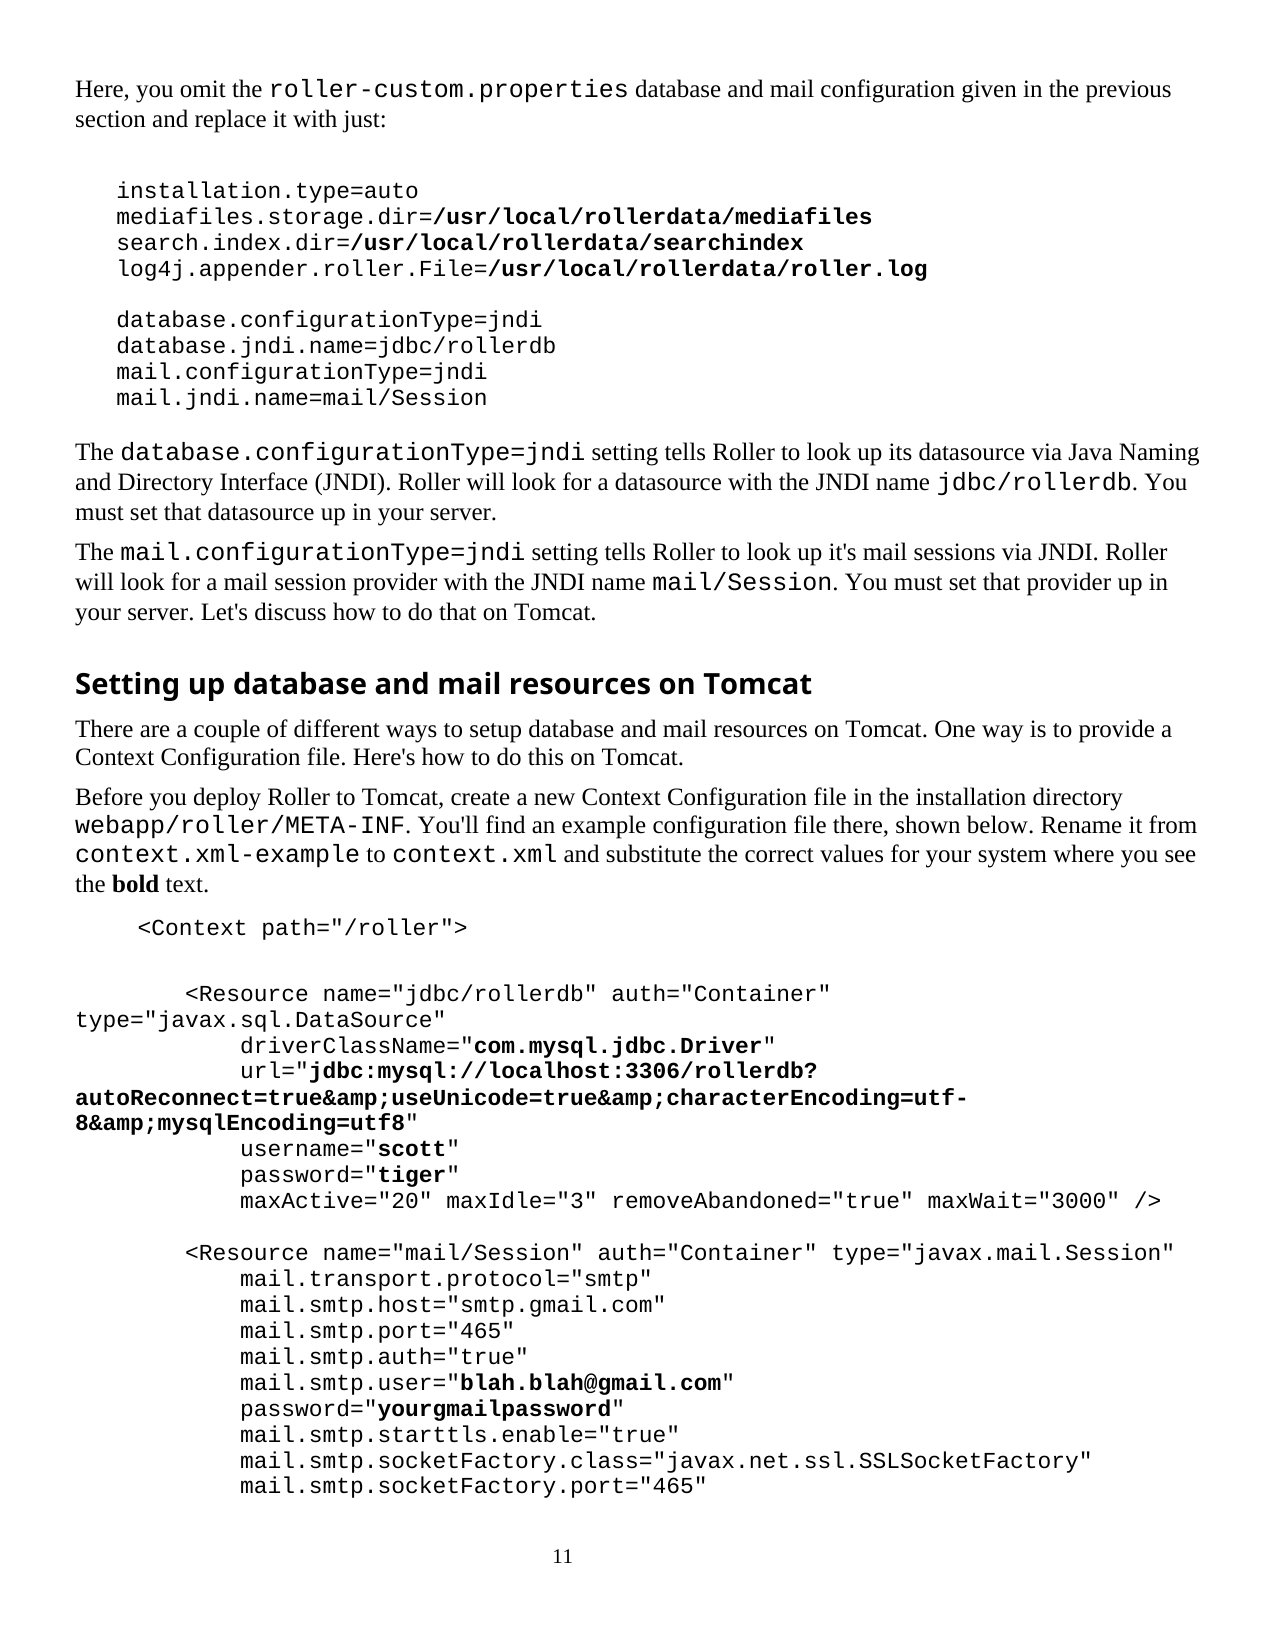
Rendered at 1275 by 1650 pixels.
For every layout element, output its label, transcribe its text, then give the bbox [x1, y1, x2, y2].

text mail.smtp.socketFactory.port="465" [75, 1475, 1200, 1501]
text mail.smtp.starttls.enable="true" [75, 1423, 1200, 1449]
text There are a couple of different ways to setup database and mail resources on Tomcat. One way is to provide a Context Configuration file. Here's how to do this on Tomcat. [75, 715, 1200, 771]
text mail.smtp.user="blah.blah@gmail.com" [75, 1371, 1200, 1397]
text username="scott" [75, 1138, 1200, 1164]
text search.index.dir=/usr/local/rollerdata/searchindex [75, 231, 1200, 257]
text mail.transport.protocol="smtp" [75, 1267, 1200, 1293]
text <Resource name="mail/Session" auth="Container" type="javax.mail.Session" [75, 1241, 1200, 1267]
text mail.smtp.port="465" [75, 1319, 1200, 1345]
text mail.smtp.host="smtp.gmail.com" [75, 1293, 1200, 1319]
text <Resource name="jdbc/rollerdb" auth="Container" type="javax.sql.DataSource" [75, 982, 1200, 1034]
text maxActive="20" maxIdle="3" removeAbandoned="true" maxWait="3000" /> [75, 1189, 1200, 1216]
text <Context path="/roller"> [75, 911, 1200, 944]
text url="jdbc:mysql://localhost:3306/rollerdb?autoReconnect=true&amp;useUnicode=true&amp;characterEncoding=utf-8&amp;mysqlEncoding=utf8" [75, 1060, 1200, 1138]
text log4j.appender.roller.File=/usr/local/rollerdata/roller.log [75, 257, 1200, 283]
text mail.configurationType=jndi [75, 361, 1200, 387]
subtitle Setting up database and mail resources on Tomcat [75, 663, 1200, 703]
text Before you deploy Roller to Tomcat, create a new Context Configuration file in the installation directory webapp/roller/META-INF. You'll find an example configuration file there, shown below. Rename it from context.xml-example to context.xml and substitute the correct values for your system where you see the bold text. [75, 783, 1200, 898]
text mail.smtp.auth="true" [75, 1345, 1200, 1371]
text mediafiles.storage.dir=/usr/local/rollerdata/mediafiles [75, 205, 1200, 231]
text password="tiger" [75, 1164, 1200, 1189]
text driverClassName="com.mysql.jdbc.Driver" [75, 1034, 1200, 1060]
text Here, you omit the roller-custom.properties database and mail configuration given in the previous section and replace it with just: [75, 75, 1200, 132]
text database.jndi.name=jdbc/rollerdb [75, 335, 1200, 361]
text mail.jndi.name=mail/Session [75, 387, 1200, 412]
text mail.smtp.socketFactory.class="javax.net.ssl.SSLSocketFactory" [75, 1449, 1200, 1475]
text password="yourgmailpassword" [75, 1397, 1200, 1423]
text database.configurationType=jndi [75, 309, 1200, 335]
text The mail.configurationType=jndi setting tells Roller to look up it's mail sessions via JNDI. Roller will look for a mail session provider with the JNDI name mail/Session. You must set that provider up in your server. Let's discuss how to do that on Tomcat. [75, 538, 1200, 626]
text The database.configurationType=jndi setting tells Roller to look up its datasource via Java Naming and Directory Interface (JNDI). Roller will look for a datasource with the JNDI name jdbc/rollerdb. You must set that datasource up in your server. [75, 438, 1200, 526]
text installation.type=auto [75, 179, 1200, 205]
